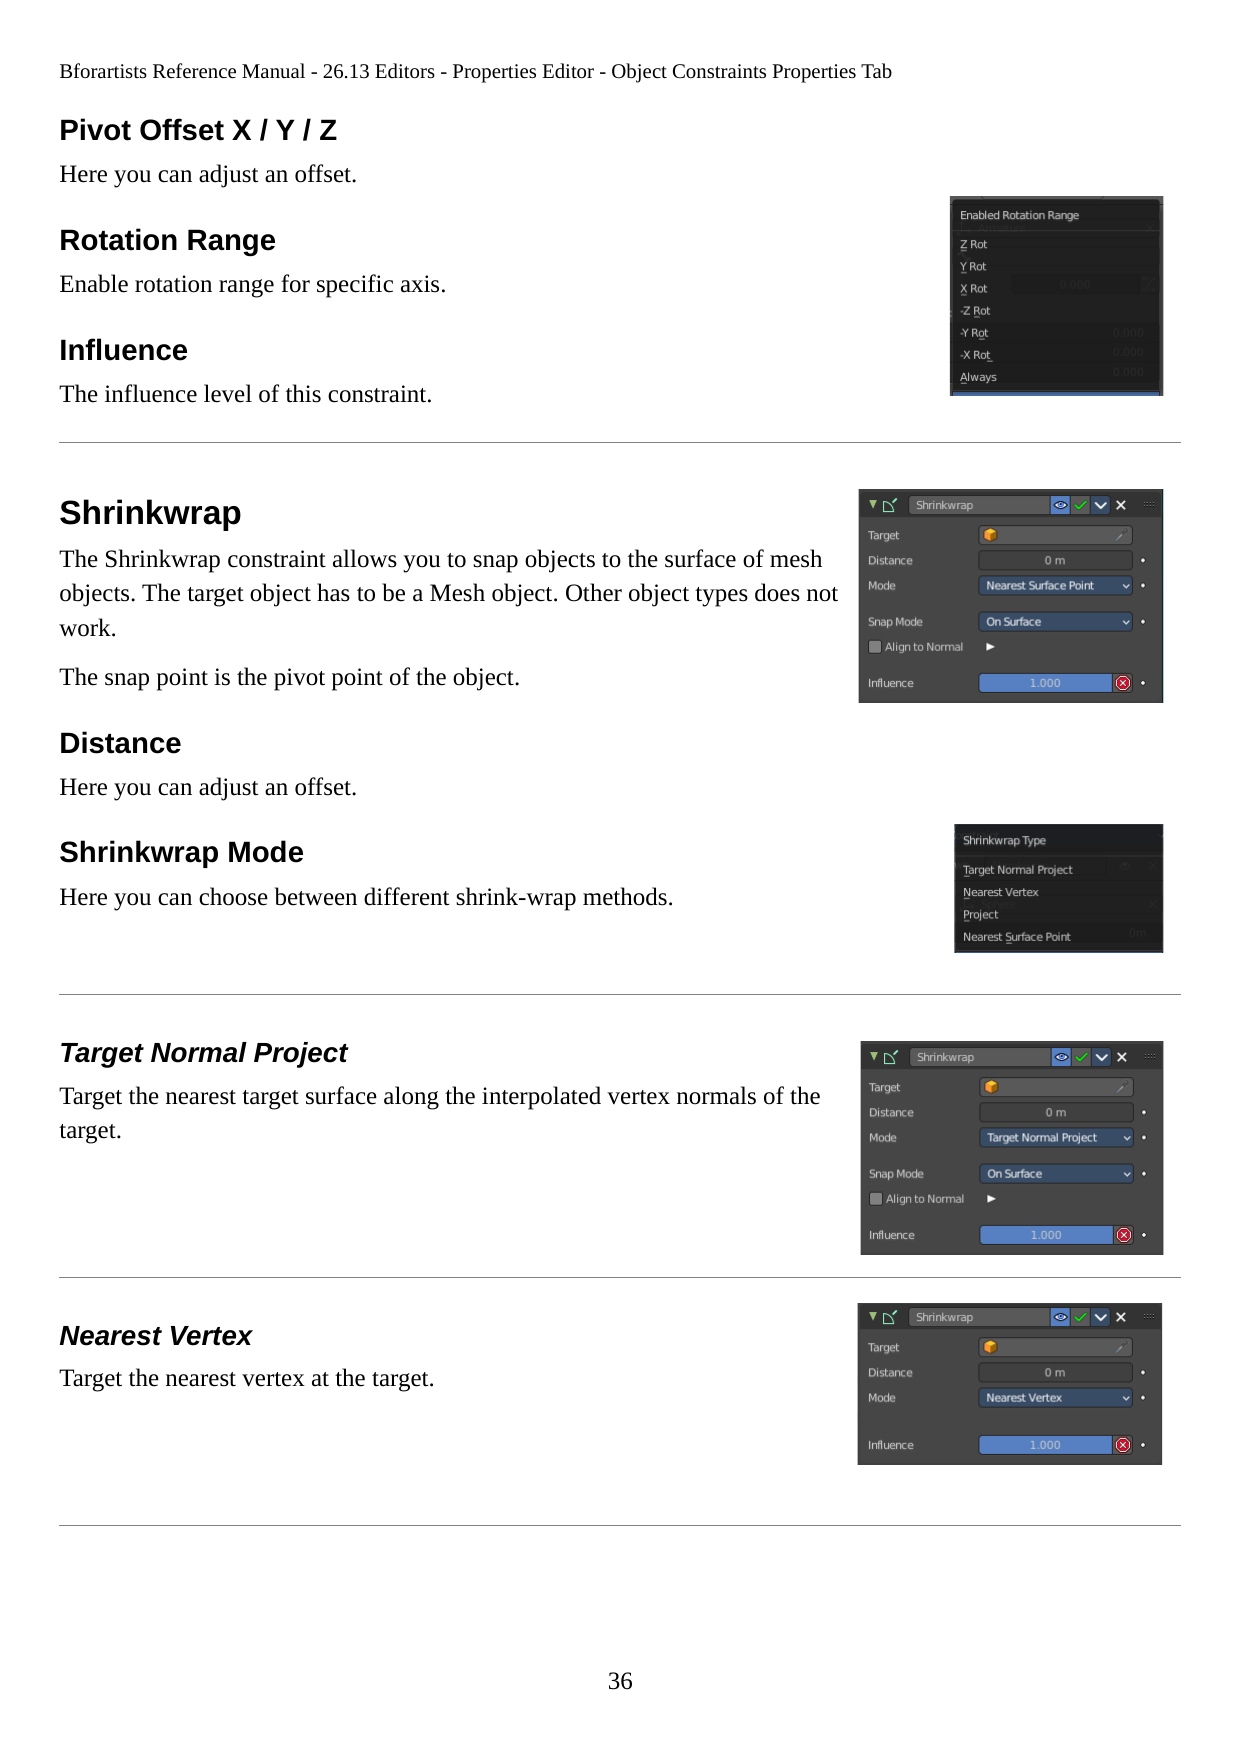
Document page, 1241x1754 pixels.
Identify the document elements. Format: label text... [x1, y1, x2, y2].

text Target the nearest target surface along the interpolated vertex normals of the target. [59, 1081, 860, 1144]
subtitle Rotation Range [59, 222, 949, 256]
picture [860, 1041, 1164, 1255]
subtitle [1164, 332, 1181, 366]
subtitle Nearest Vertex [59, 1319, 857, 1351]
text Enable rotation range for specific axis. [59, 269, 949, 297]
text The snap point is the pivot point of the object. [59, 662, 858, 691]
text The influence level of this constraint. [59, 379, 1181, 407]
picture [858, 489, 1164, 703]
subtitle [1164, 835, 1181, 869]
subtitle [1164, 222, 1181, 256]
text Here you can choose between different shrink-wrap methods. [59, 882, 954, 910]
subtitle Target Normal Project [59, 1036, 1181, 1068]
picture [954, 824, 1164, 953]
subtitle Distance [59, 726, 1181, 759]
text The Shrinkwrap constraint allows you to snap objects to the surface of mesh objects. The target object has to be a Mesh object. Other object types does not work. [59, 544, 858, 642]
subtitle Shrinkwrap [59, 493, 858, 531]
subtitle Influence [59, 332, 949, 366]
subtitle Shrinkwrap Mode [59, 835, 954, 869]
subtitle Pivot Offset X / Y / Z [59, 113, 1181, 146]
text Here you can adjust an offset. [59, 159, 1181, 188]
picture [857, 1303, 1163, 1465]
picture [949, 196, 1164, 396]
subtitle [1164, 493, 1181, 531]
subtitle [1163, 1319, 1181, 1351]
text Here you can adjust an offset. [59, 772, 1181, 801]
text Target the nearest vertex at the target. [59, 1363, 857, 1392]
